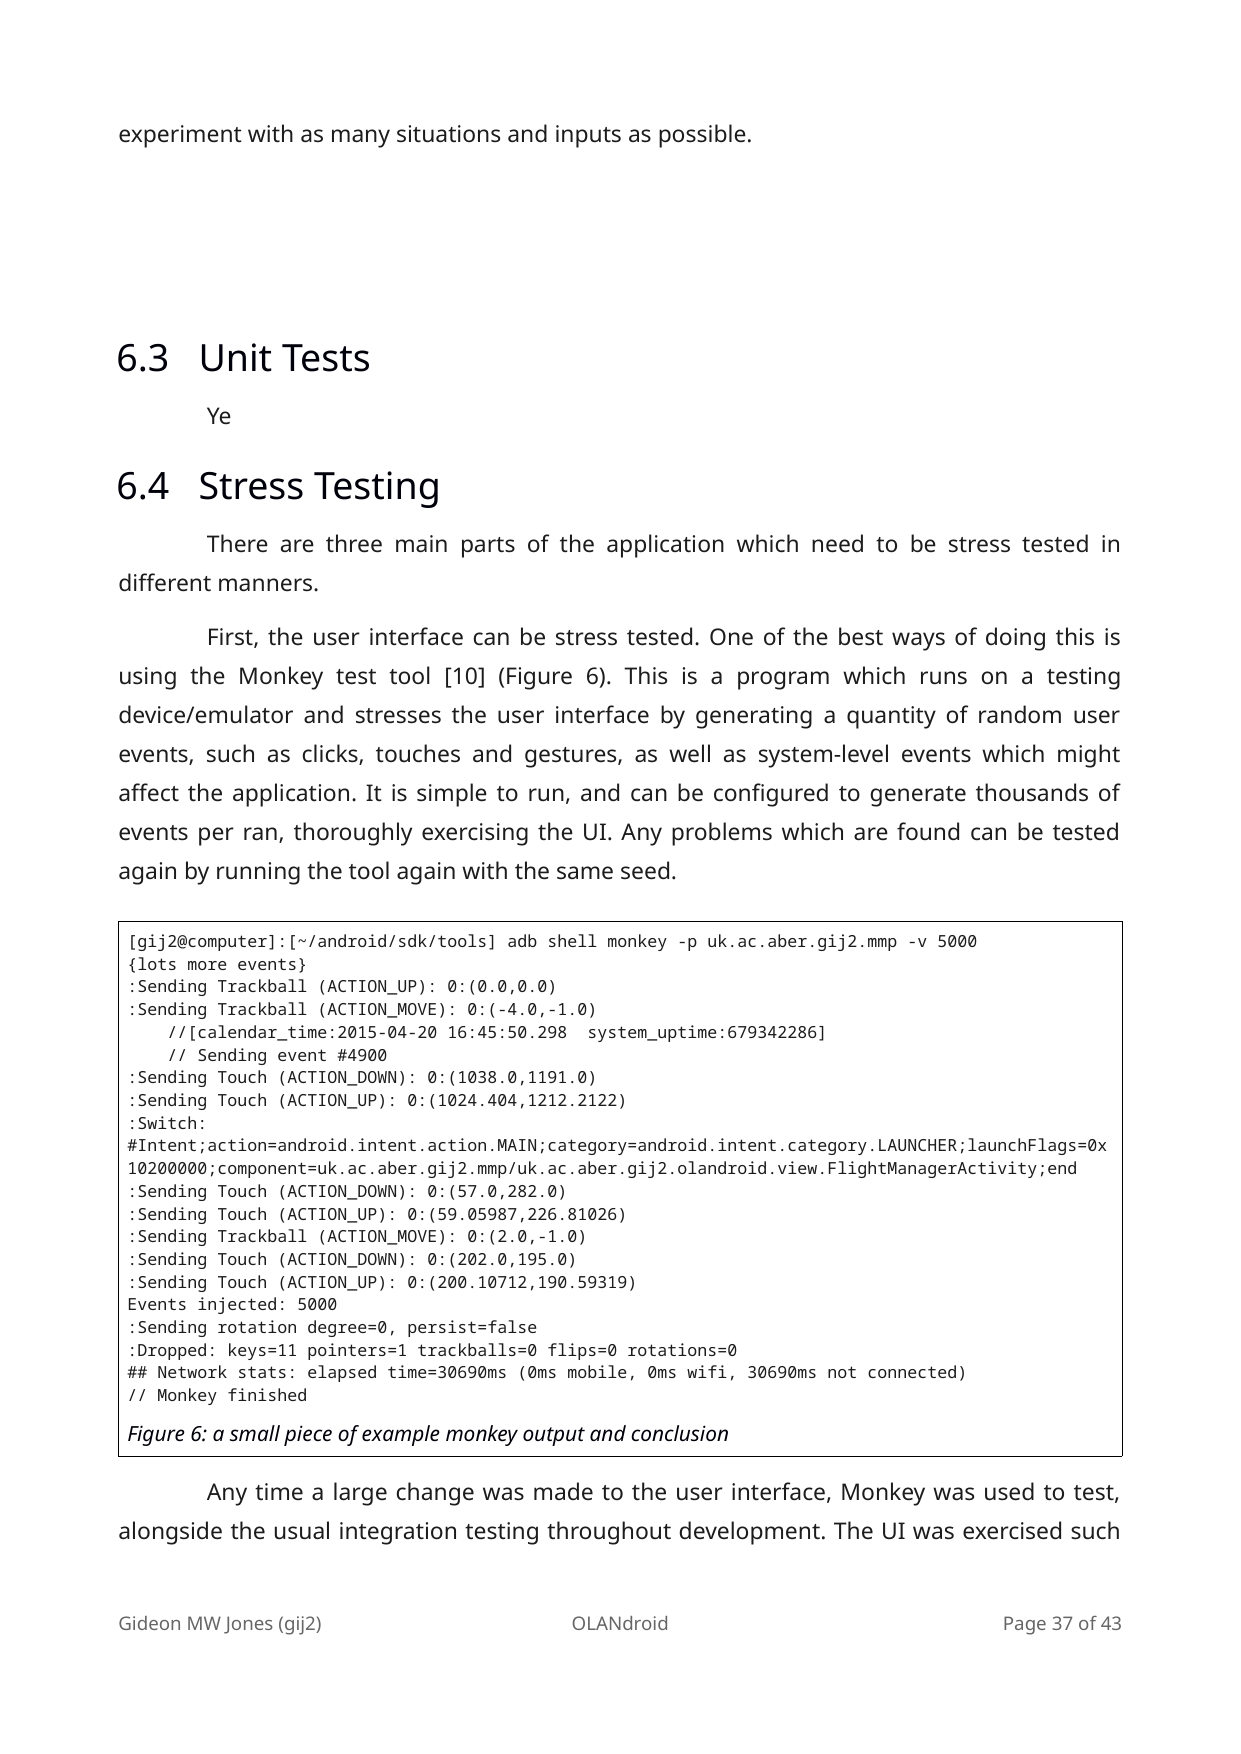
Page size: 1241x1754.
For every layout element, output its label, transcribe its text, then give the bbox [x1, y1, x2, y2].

text experiment with as many situations and inputs as possible. [118, 118, 1122, 149]
text {lots more events} [127, 952, 1113, 975]
text Events injected: 5000 [127, 1293, 1113, 1316]
text [gij2@computer]:[~/android/sdk/tools] adb shell monkey -p uk.ac.aber.gij2.mmp -v 5000 [127, 930, 1113, 952]
text Figure 6: a small piece of example monkey output and conclusion [127, 1419, 1113, 1447]
subtitle Unit Tests [106, 331, 1122, 382]
text // Sending event #4900 [127, 1043, 1113, 1066]
text First, the user interface can be stress tested. One of the best ways of doing this is using the Monkey test tool [10] (Figure 6). This is a program which runs on a testing device/emulator and stresses the user interface by generating a quantity of random user events, such as clicks, touches and gestures, as well as system-level events which might affect the application. It is simple to run, and can be configured to generate thousands of events per ran, thoroughly exercising the UI. Any problems which are found can be tested again by running the tool again with the same seed. [118, 621, 1122, 886]
text :Sending Trackball (ACTION_MOVE): 0:(2.0,-1.0) [127, 1225, 1113, 1248]
text // Monkey finished [127, 1384, 1113, 1407]
text Any time a large change was made to the user interface, Monkey was used to test, alongside the usual integration testing throughout development. The UI was exercised such [118, 1457, 1122, 1546]
text :Sending Touch (ACTION_UP): 0:(59.05987,226.81026) [127, 1202, 1113, 1225]
text Ye [118, 400, 1122, 431]
text :Sending rotation degree=0, persist=false [127, 1316, 1113, 1338]
text :Sending Touch (ACTION_UP): 0:(200.10712,190.59319) [127, 1270, 1113, 1293]
text [118, 909, 1122, 921]
text :Dropped: keys=11 pointers=1 trackballs=0 flips=0 rotations=0 [127, 1338, 1113, 1361]
text :Sending Trackball (ACTION_MOVE): 0:(-4.0,-1.0) [127, 998, 1113, 1021]
text :Sending Touch (ACTION_UP): 0:(1024.404,1212.2122) [127, 1089, 1113, 1111]
text [119, 922, 1122, 1456]
text There are three main parts of the application which need to be stress tested in different manners. [118, 528, 1122, 598]
text //[calendar_time:2015-04-20 16:45:50.298 system_uptime:679342286] [127, 1021, 1113, 1043]
text :Sending Touch (ACTION_DOWN): 0:(57.0,282.0) [127, 1179, 1113, 1202]
text ## Network stats: elapsed time=30690ms (0ms mobile, 0ms wifi, 30690ms not connected) [127, 1361, 1113, 1384]
text :Sending Touch (ACTION_DOWN): 0:(1038.0,1191.0) [127, 1066, 1113, 1089]
text :Switch: #Intent;action=android.intent.action.MAIN;category=android.intent.category.LAUNCHER;launchFlags=0x10200000;component=uk.ac.aber.gij2.mmp/uk.ac.aber.gij2.olandroid.view.FlightManagerActivity;end [127, 1111, 1113, 1179]
text :Sending Touch (ACTION_DOWN): 0:(202.0,195.0) [127, 1248, 1113, 1270]
text :Sending Trackball (ACTION_UP): 0:(0.0,0.0) [127, 975, 1113, 998]
subtitle Stress Testing [106, 459, 1122, 510]
